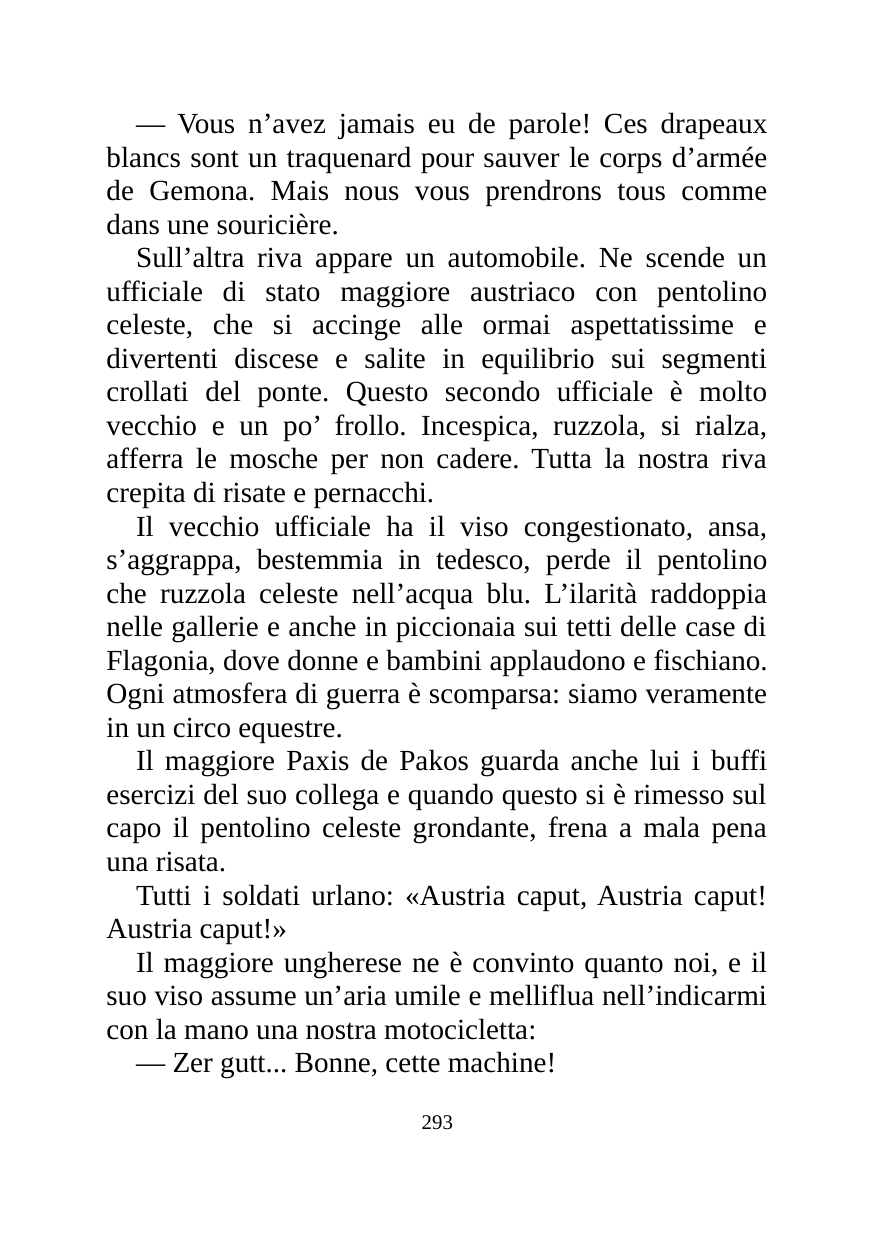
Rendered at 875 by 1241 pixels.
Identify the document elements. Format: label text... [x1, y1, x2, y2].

text Il maggiore ungherese ne è convinto quanto noi, e il suo viso assume un’aria umile e melliflua nell’indicarmi con la mano una nostra motocicletta: [106, 945, 768, 1045]
text — Zer gutt... Bonne, cette machine! [106, 1045, 768, 1079]
text Il maggiore Paxis de Pakos guarda anche lui i buffi esercizi del suo collega e quando questo si è rimesso sul capo il pentolino celeste grondante, frena a mala pena una risata. [106, 743, 768, 878]
text — Vous n’avez jamais eu de parole! Ces drapeaux blancs sont un traquenard pour sauver le corps d’armée de Gemona. Mais nous vous prendrons tous comme dans une souricière. [106, 106, 768, 240]
text Sull’altra riva appare un automobile. Ne scende un ufficiale di stato maggiore austriaco con pentolino celeste, che si accinge alle ormai aspettatissime e divertenti discese e salite in equilibrio sui segmenti crollati del ponte. Questo secondo ufficiale è molto vecchio e un po’ frollo. Incespica, ruzzola, si rialza, afferra le mosche per non cadere. Tutta la nostra riva crepita di risate e pernacchi. [106, 240, 768, 509]
text Tutti i soldati urlano: «Austria caput, Austria caput! Austria caput!» [106, 878, 768, 945]
text Il vecchio ufficiale ha il viso congestionato, ansa, s’aggrappa, bestemmia in tedesco, perde il pentolino che ruzzola celeste nell’acqua blu. L’ilarità raddoppia nelle gallerie e anche in piccionaia sui tetti delle case di Flagonia, dove donne e bambini applaudono e fischiano. Ogni atmosfera di guerra è scomparsa: siamo veramente in un circo equestre. [106, 509, 768, 743]
